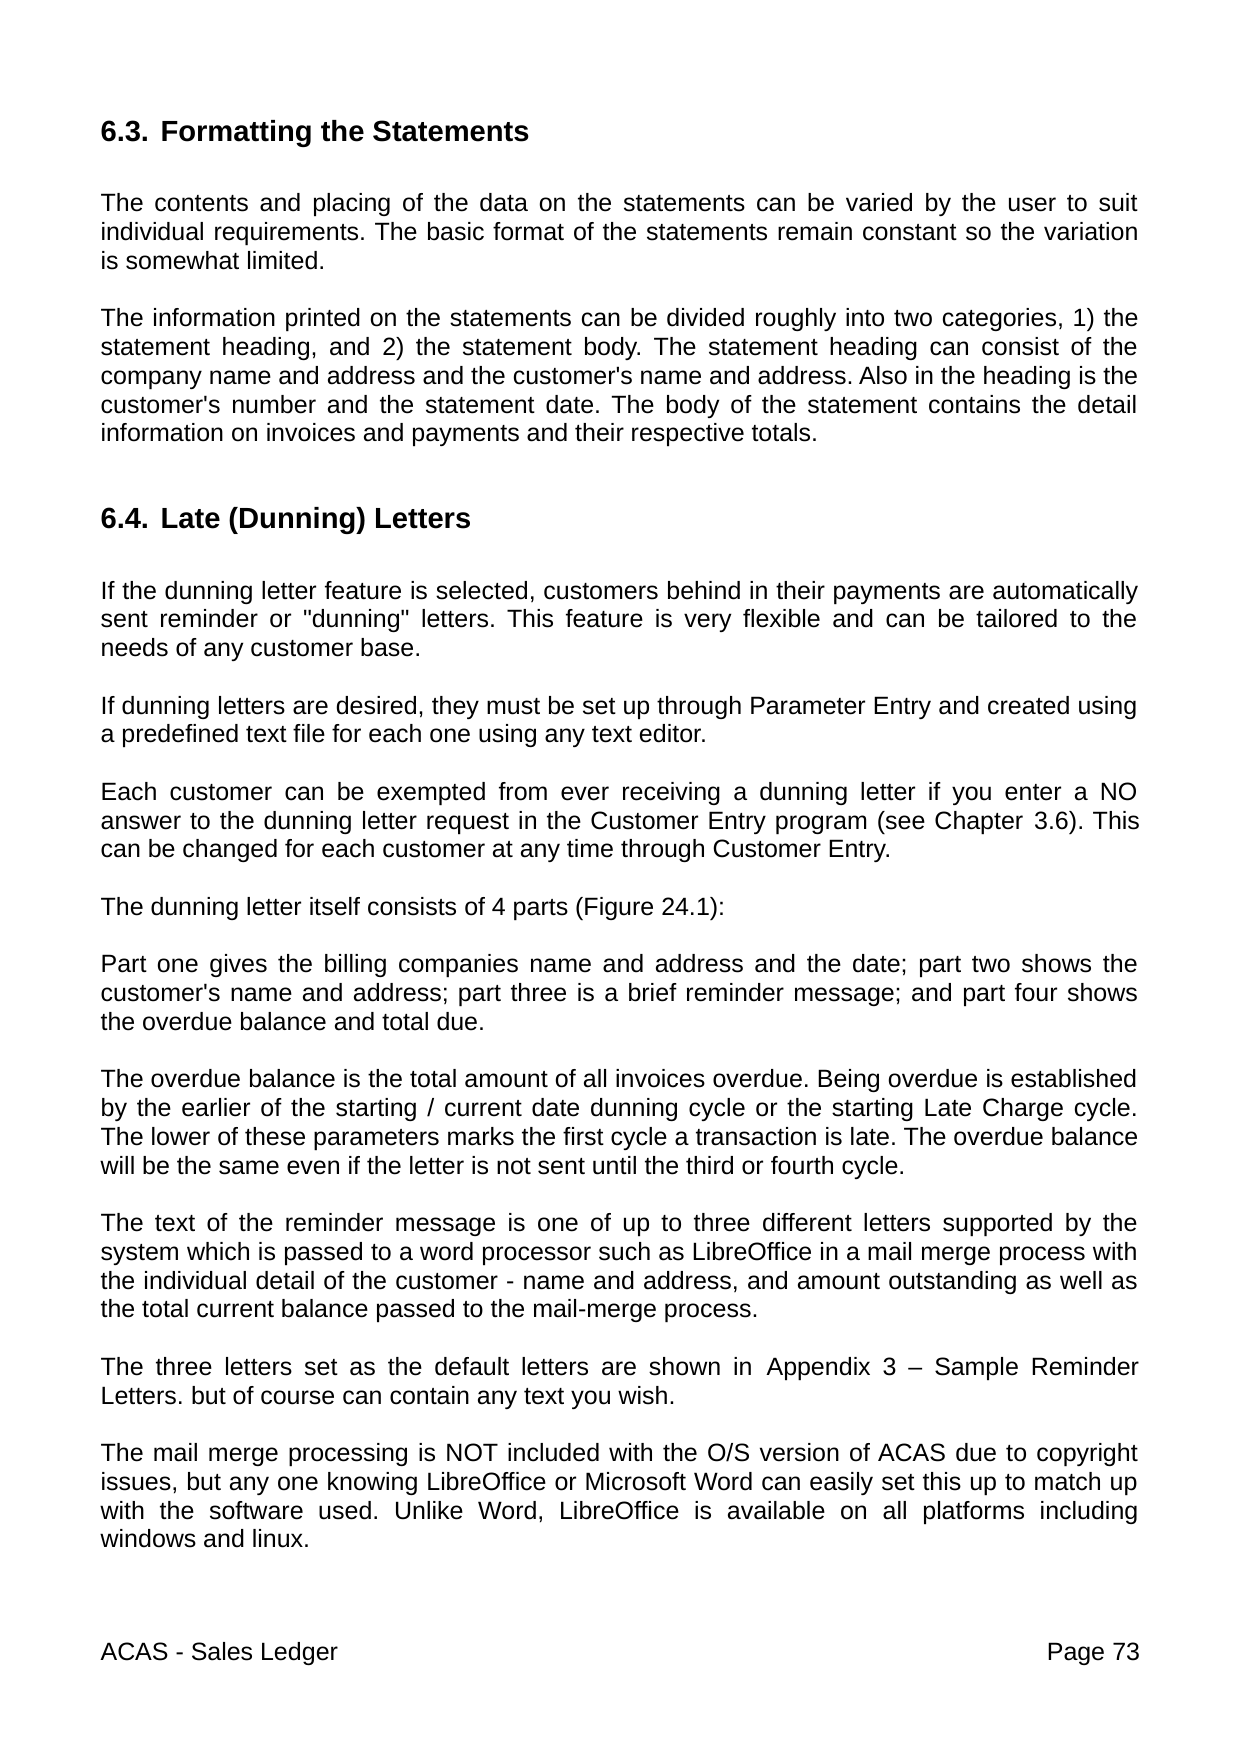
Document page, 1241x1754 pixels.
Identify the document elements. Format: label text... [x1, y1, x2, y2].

subtitle Late (Dunning) Letters [100, 501, 1140, 534]
subtitle Formatting the Statements [100, 113, 1140, 147]
text The contents and placing of the data on the statements can be varied by the user to suit individual requirements. The basic format of the statements remain constant so the variation is somewhat limited. [100, 188, 1140, 274]
text The text of the reminder message is one of up to three different letters supported by the system which is passed to a word processor such as LibreOffice in a mail merge process with the individual detail of the customer - name and address, and amount outstanding as well as the total current balance passed to the mail-merge process. [100, 1208, 1140, 1323]
text Each customer can be exempted from ever receiving a dunning letter if you enter a NO answer to the dunning letter request in the Customer Entry program (see Chapter 3.6). This can be changed for each customer at any time through Customer Entry. [100, 777, 1140, 863]
text If the dunning letter feature is selected, customers behind in their payments are automatically sent reminder or "dunning" letters. This feature is very flexible and can be tailored to the needs of any customer base. [100, 576, 1140, 662]
text The mail merge processing is NOT included with the O/S version of ACAS due to copyright issues, but any one knowing LibreOffice or Microsoft Word can easily set this up to match up with the software used. Unlike Word, LibreOffice is available on all platforms including windows and linux. [100, 1438, 1140, 1553]
text If dunning letters are desired, they must be set up through Parameter Entry and created using a predefined text file for each one using any text editor. [100, 691, 1140, 748]
text The three letters set as the default letters are shown in Appendix 3 – Sample Reminder Letters. but of course can contain any text you wish. [100, 1352, 1140, 1409]
text The information printed on the statements can be divided roughly into two categories, 1) the statement heading, and 2) the statement body. The statement heading can consist of the company name and address and the customer's name and address. Also in the heading is the customer's number and the statement date. The body of the statement contains the detail information on invoices and payments and their respective totals. [100, 303, 1140, 447]
text The dunning letter itself consists of 4 parts (Figure 24.1): [100, 892, 1140, 921]
text The overdue balance is the total amount of all invoices overdue. Being overdue is established by the earlier of the starting / current date dunning cycle or the starting Late Charge cycle. The lower of these parameters marks the first cycle a transaction is late. The overdue balance will be the same even if the letter is not sent until the third or fourth cycle. [100, 1064, 1140, 1179]
text Part one gives the billing companies name and address and the date; part two shows the customer's name and address; part three is a brief reminder message; and part four shows the overdue balance and total due. [100, 949, 1140, 1036]
